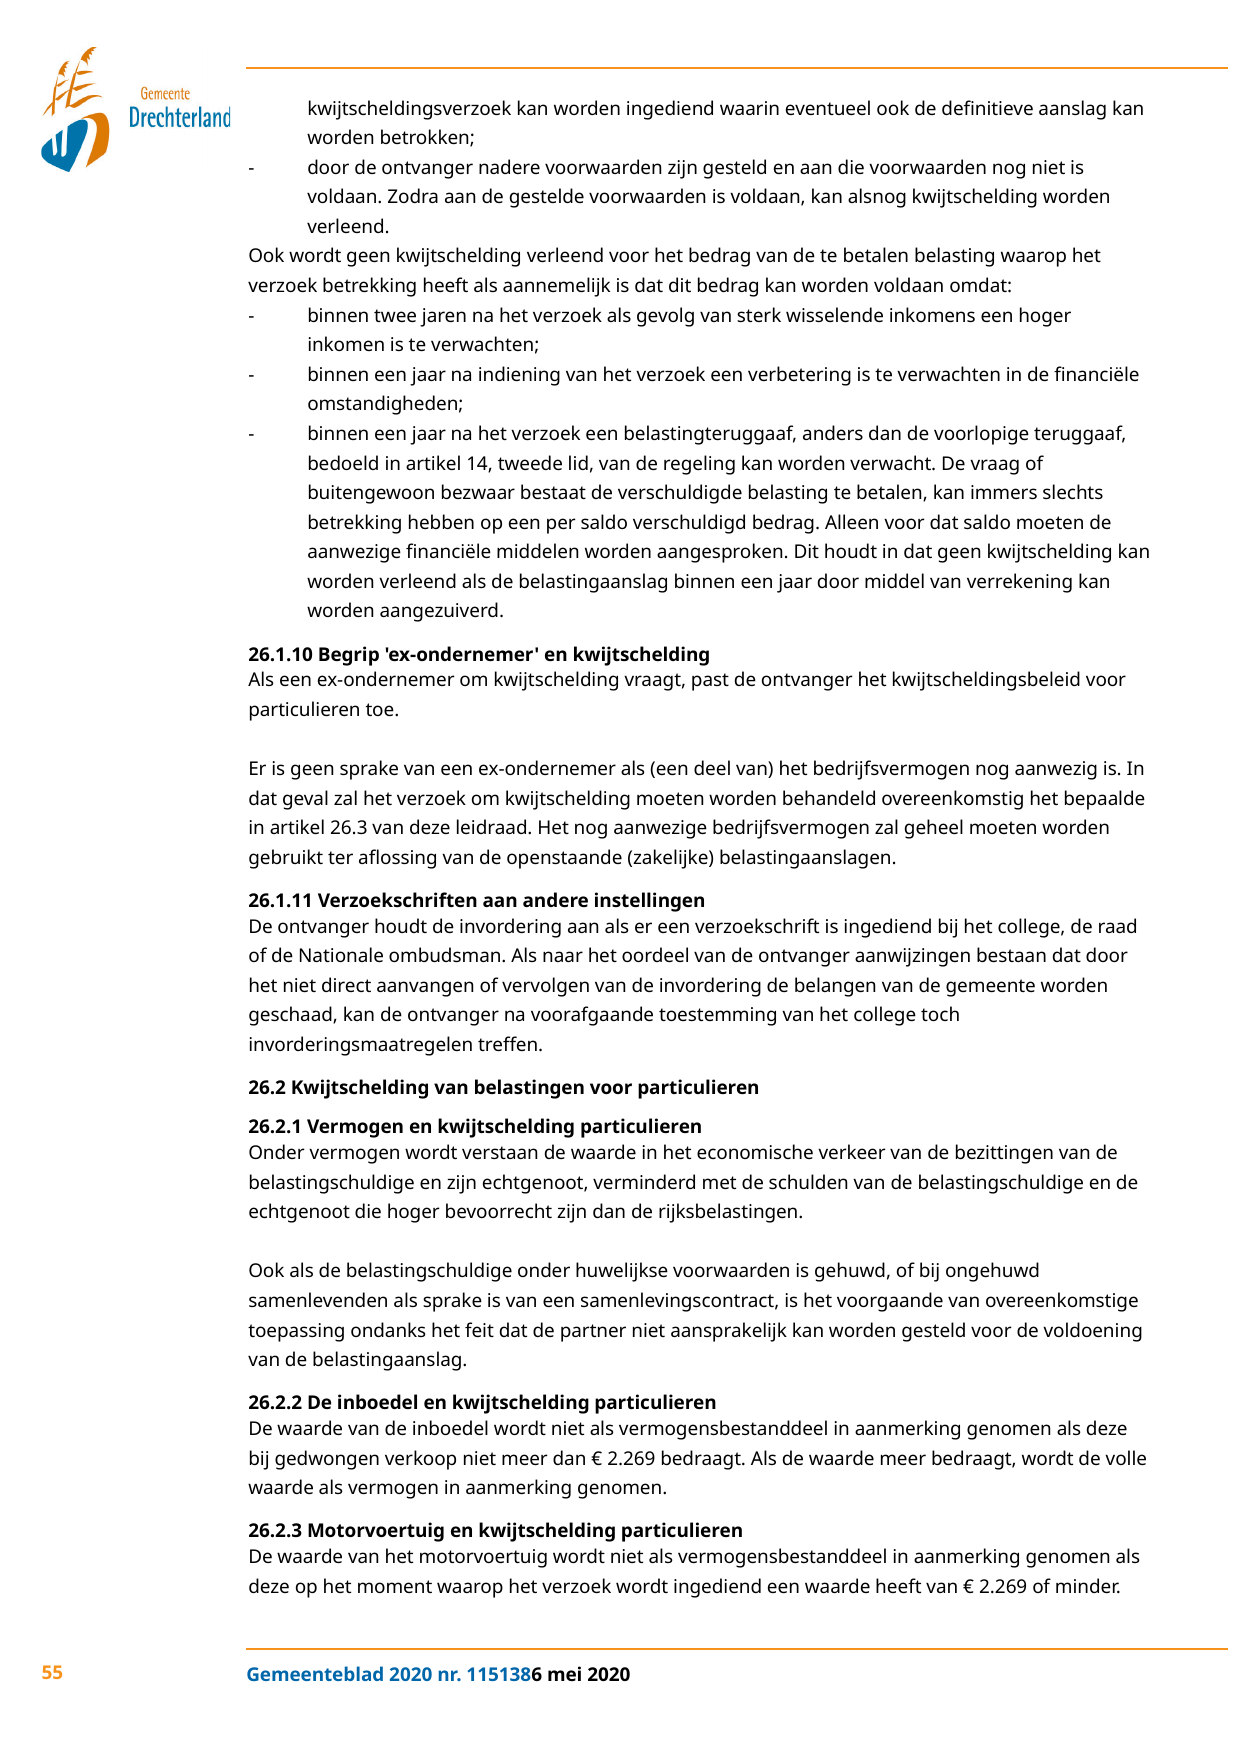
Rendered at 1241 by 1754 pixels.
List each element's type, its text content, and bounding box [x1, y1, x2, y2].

list kwijtscheldingsverzoek kan worden ingediend waarin eventueel ook de definitieve aanslag kan worden betrokken; [248, 95, 1152, 150]
text Ook wordt geen kwijtschelding verleend voor het bedrag van de te betalen belasting waarop het verzoek betrekking heeft als aannemelijk is dat dit bedrag kan worden voldaan omdat: [248, 243, 1152, 298]
text 26.2.1 Vermogen en kwijtschelding particulieren [248, 1114, 1152, 1139]
text Onder vermogen wordt verstaan de waarde in het economische verkeer van de bezittingen van de belastingschuldige en zijn echtgenoot, verminderd met de schulden van de belastingschuldige en de echtgenoot die hoger bevoorrecht zijn dan de rijksbelastingen. [248, 1139, 1152, 1224]
picture [41, 47, 231, 172]
text 26.1.10 Begrip 'ex-ondernemer' en kwijtschelding [248, 641, 1152, 667]
text De waarde van het motorvoertuig wordt niet als vermogensbestanddeel in aanmerking genomen als deze op het moment waarop het verzoek wordt ingediend een waarde heeft van € 2.269 of minder. [248, 1543, 1152, 1599]
text 26.2.2 De inboedel en kwijtschelding particulieren [248, 1389, 1152, 1415]
text 26.2 Kwijtschelding van belastingen voor particulieren [248, 1074, 1152, 1100]
text Er is geen sprake van een ex-ondernemer als (een deel van) het bedrijfsvermogen nog aanwezig is. In dat geval zal het verzoek om kwijtschelding moeten worden behandeld overeenkomstig het bepaalde in artikel 26.3 van deze leidraad. Het nog aanwezige bedrijfsvermogen zal geheel moeten worden gebruikt ter aflossing van de openstaande (zakelijke) belastingaanslagen. [248, 755, 1152, 870]
text 26.1.11 Verzoekschriften aan andere instellingen [248, 887, 1152, 913]
list binnen een jaar na het verzoek een belastingteruggaaf, anders dan de voorlopige teruggaaf, bedoeld in artikel 14, tweede lid, van de regeling kan worden verwacht. De vraag of buitengewoon bezwaar bestaat de verschuldigde belasting te betalen, kan immers slechts betrekking hebben op een per saldo verschuldigd bedrag. Alleen voor dat saldo moeten de aanwezige financiële middelen worden aangesproken. Dit houdt in dat geen kwijtschelding kan worden verleend als de belastingaanslag binnen een jaar door middel van verrekening kan worden aangezuiverd. [248, 420, 1152, 623]
list binnen twee jaren na het verzoek als gevolg van sterk wisselende inkomens een hoger inkomen is te verwachten; [248, 302, 1152, 357]
text De ontvanger houdt de invordering aan als er een verzoekschrift is ingediend bij het college, de raad of de Nationale ombudsman. Als naar het oordeel van de ontvanger aanwijzingen bestaan dat door het niet direct aanvangen of vervolgen van de invordering de belangen van de gemeente worden geschaad, kan de ontvanger na voorafgaande toestemming van het college toch invorderingsmaatregelen treffen. [248, 913, 1152, 1057]
picture [226, 115, 231, 124]
list binnen een jaar na indiening van het verzoek een verbetering is te verwachten in de financiële omstandigheden; [248, 361, 1152, 416]
text Ook als de belastingschuldige onder huwelijkse voorwaarden is gehuwd, of bij ongehuwd samenlevenden als sprake is van een samenlevingscontract, is het voorgaande van overeenkomstige toepassing ondanks het feit dat de partner niet aansprakelijk kan worden gesteld voor de voldoening van de belastingaanslag. [248, 1258, 1152, 1372]
text Als een ex-ondernemer om kwijtschelding vraagt, past de ontvanger het kwijtscheldingsbeleid voor particulieren toe. [248, 667, 1152, 722]
list door de ontvanger nadere voorwaarden zijn gesteld en aan die voorwaarden nog niet is voldaan. Zodra aan de gestelde voorwaarden is voldaan, kan alsnog kwijtschelding worden verleend. [248, 154, 1152, 239]
text De waarde van de inboedel wordt niet als vermogensbestanddeel in aanmerking genomen als deze bij gedwongen verkoop niet meer dan € 2.269 bedraagt. Als de waarde meer bedraagt, wordt de volle waarde als vermogen in aanmerking genomen. [248, 1415, 1152, 1500]
text 26.2.3 Motorvoertuig en kwijtschelding particulieren [248, 1518, 1152, 1543]
picture [41, 158, 64, 172]
